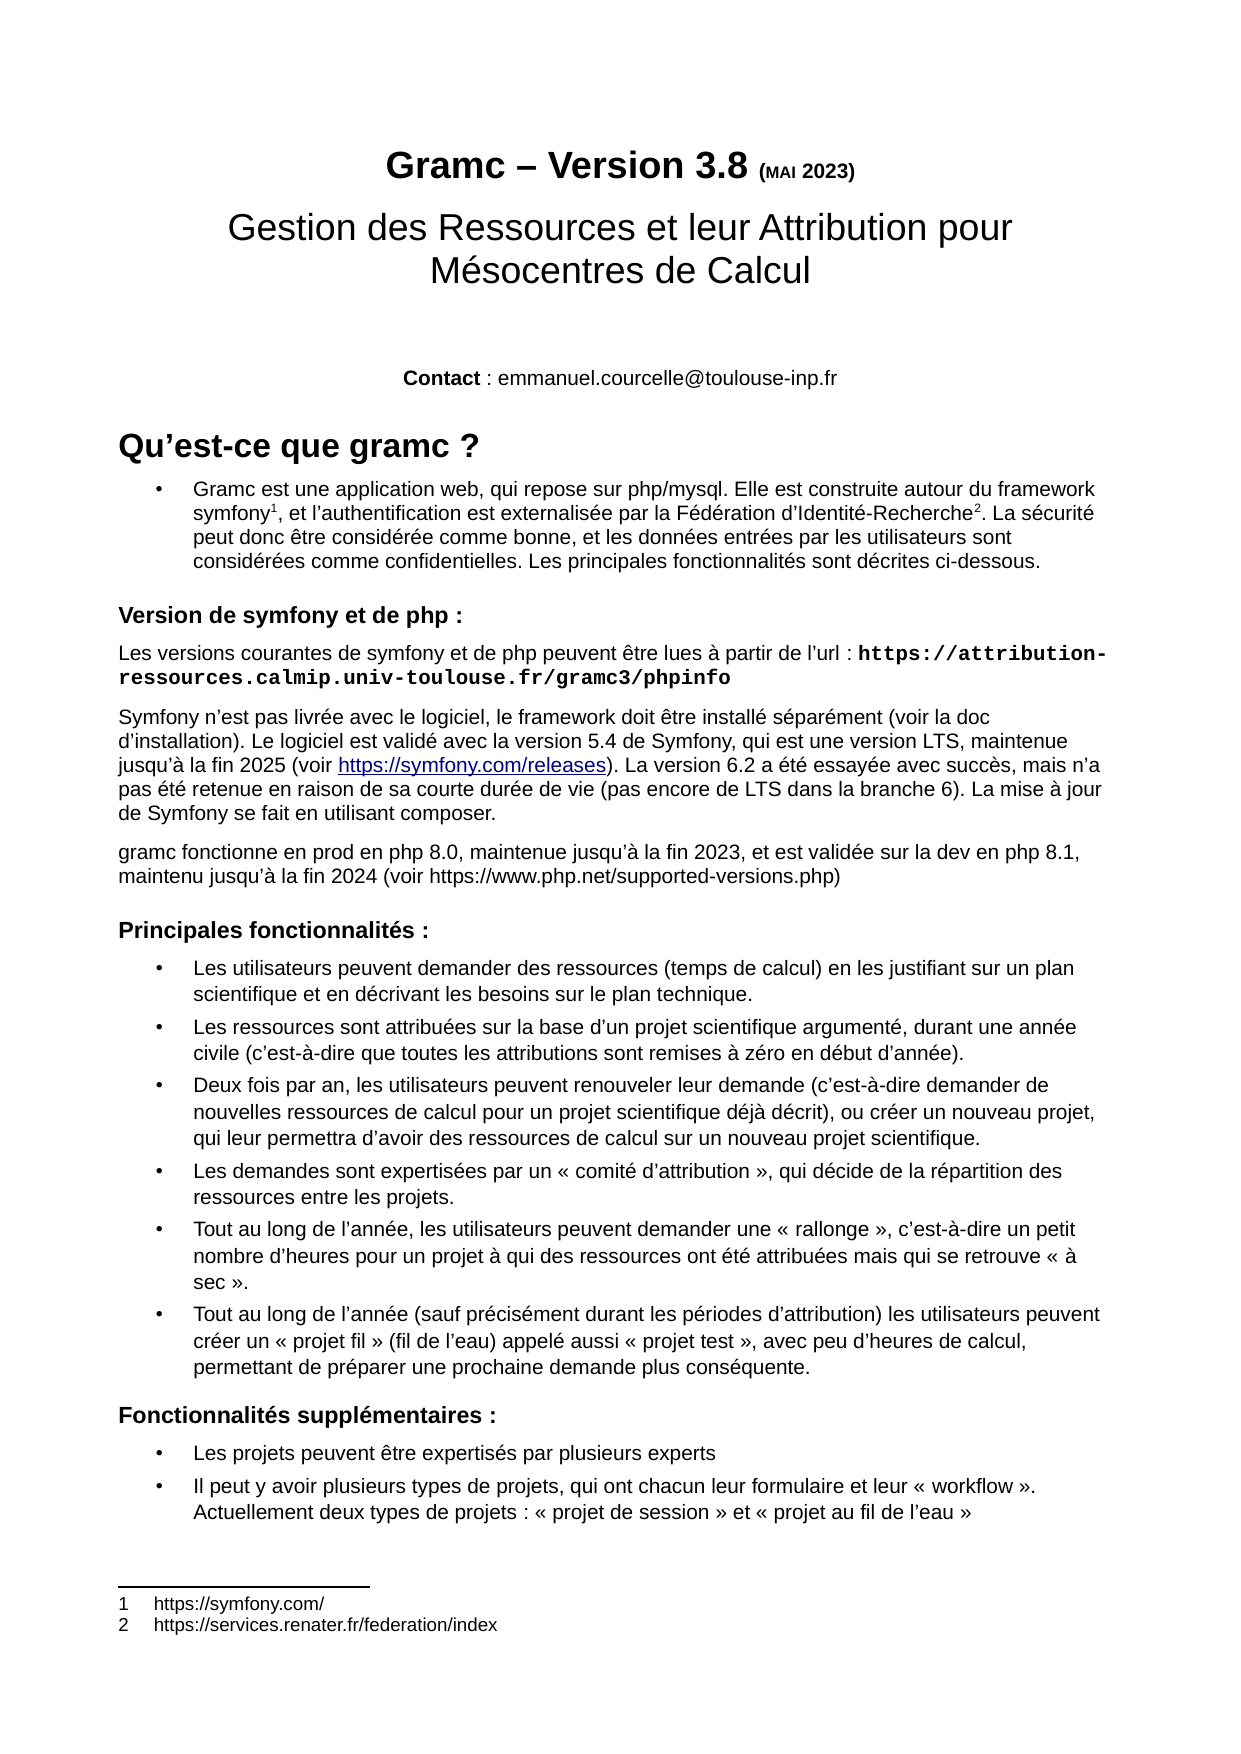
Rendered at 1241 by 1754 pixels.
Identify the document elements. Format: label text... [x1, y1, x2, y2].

list Deux fois par an, les utilisateurs peuvent renouveler leur demande (c’est-à-dire demander de nouvelles ressources de calcul pour un projet scientifique déjà décrit), ou créer un nouveau projet, qui leur permettra d’avoir des ressources de calcul sur un nouveau projet scientifique. [156, 1073, 1122, 1150]
list Les utilisateurs peuvent demander des ressources (temps de calcul) en les justifiant sur un plan scientifique et en décrivant les besoins sur le plan technique. [156, 956, 1122, 1006]
list Il peut y avoir plusieurs types de projets, qui ont chacun leur formulaire et leur « workflow ». Actuellement deux types de projets : « projet de session » et « projet au fil de l’eau » [156, 1474, 1122, 1524]
text gramc fonctionne en prod en php 8.0, maintenue jusqu’à la fin 2023, et est validée sur la dev en php 8.1, maintenu jusqu’à la fin 2024 (voir https://www.php.net/supported-versions.php) [118, 839, 1122, 887]
list https://symfony.com/ [118, 1593, 1122, 1614]
list Les ressources sont attribuées sur la base d’un projet scientifique argumenté, durant une année civile (c’est-à-dire que toutes les attributions sont remises à zéro en début d’année). [156, 1014, 1122, 1065]
text Contact : emmanuel.courcelle@toulouse-inp.fr [118, 366, 1122, 390]
subtitle Gramc – Version 3.8 (mai 2023) [118, 143, 1122, 187]
list https://services.renater.fr/federation/index [118, 1614, 1122, 1636]
subtitle Principales fonctionnalités : [118, 917, 1122, 943]
list Les projets peuvent être expertisés par plusieurs experts [156, 1441, 1122, 1465]
list Les demandes sont expertisées par un « comité d’attribution », qui décide de la répartition des ressources entre les projets. [156, 1158, 1122, 1209]
text Symfony n’est pas livrée avec le logiciel, le framework doit être installé séparément (voir la doc d’installation). Le logiciel est validé avec la version 5.4 de Symfony, qui est une version LTS, maintenue jusqu’à la fin 2025 (voir https://symfony.com/releases). La version 6.2 a été essayée avec succès, mais n’a pas été retenue en raison de sa courte durée de vie (pas encore de LTS dans la branche 6). La mise à jour de Symfony se fait en utilisant composer. [118, 705, 1122, 825]
subtitle Fonctionnalités supplémentaires : [118, 1402, 1122, 1429]
subtitle Qu’est-ce que gramc ? [118, 426, 1122, 464]
list Tout au long de l’année, les utilisateurs peuvent demander une « rallonge », c’est-à-dire un petit nombre d’heures pour un projet à qui des ressources ont été attribuées mais qui se retrouve « à sec ». [156, 1217, 1122, 1294]
subtitle Gestion des Ressources et leur Attribution pour Mésocentres de Calcul [118, 206, 1122, 292]
text Les versions courantes de symfony et de php peuvent être lues à partir de l’url : https://attribution-ressources.calmip.univ-toulouse.fr/gramc3/phpinfo [118, 641, 1122, 691]
list Tout au long de l’année (sauf précisément durant les périodes d’attribution) les utilisateurs peuvent créer un « projet fil » (fil de l’eau) appelé aussi « projet test », avec peu d’heures de calcul, permettant de préparer une prochaine demande plus conséquente. [156, 1302, 1122, 1379]
subtitle Version de symfony et de php : [118, 602, 1122, 628]
list Gramc est une application web, qui repose sur php/mysql. Elle est construite autour du framework symfony, et l’authentification est externalisée par la Fédération d’Identité-Recherche. La sécurité peut donc être considérée comme bonne, et les données entrées par les utilisateurs sont considérées comme confidentielles. Les principales fonctionnalités sont décrites ci-dessous. [155, 477, 1122, 573]
